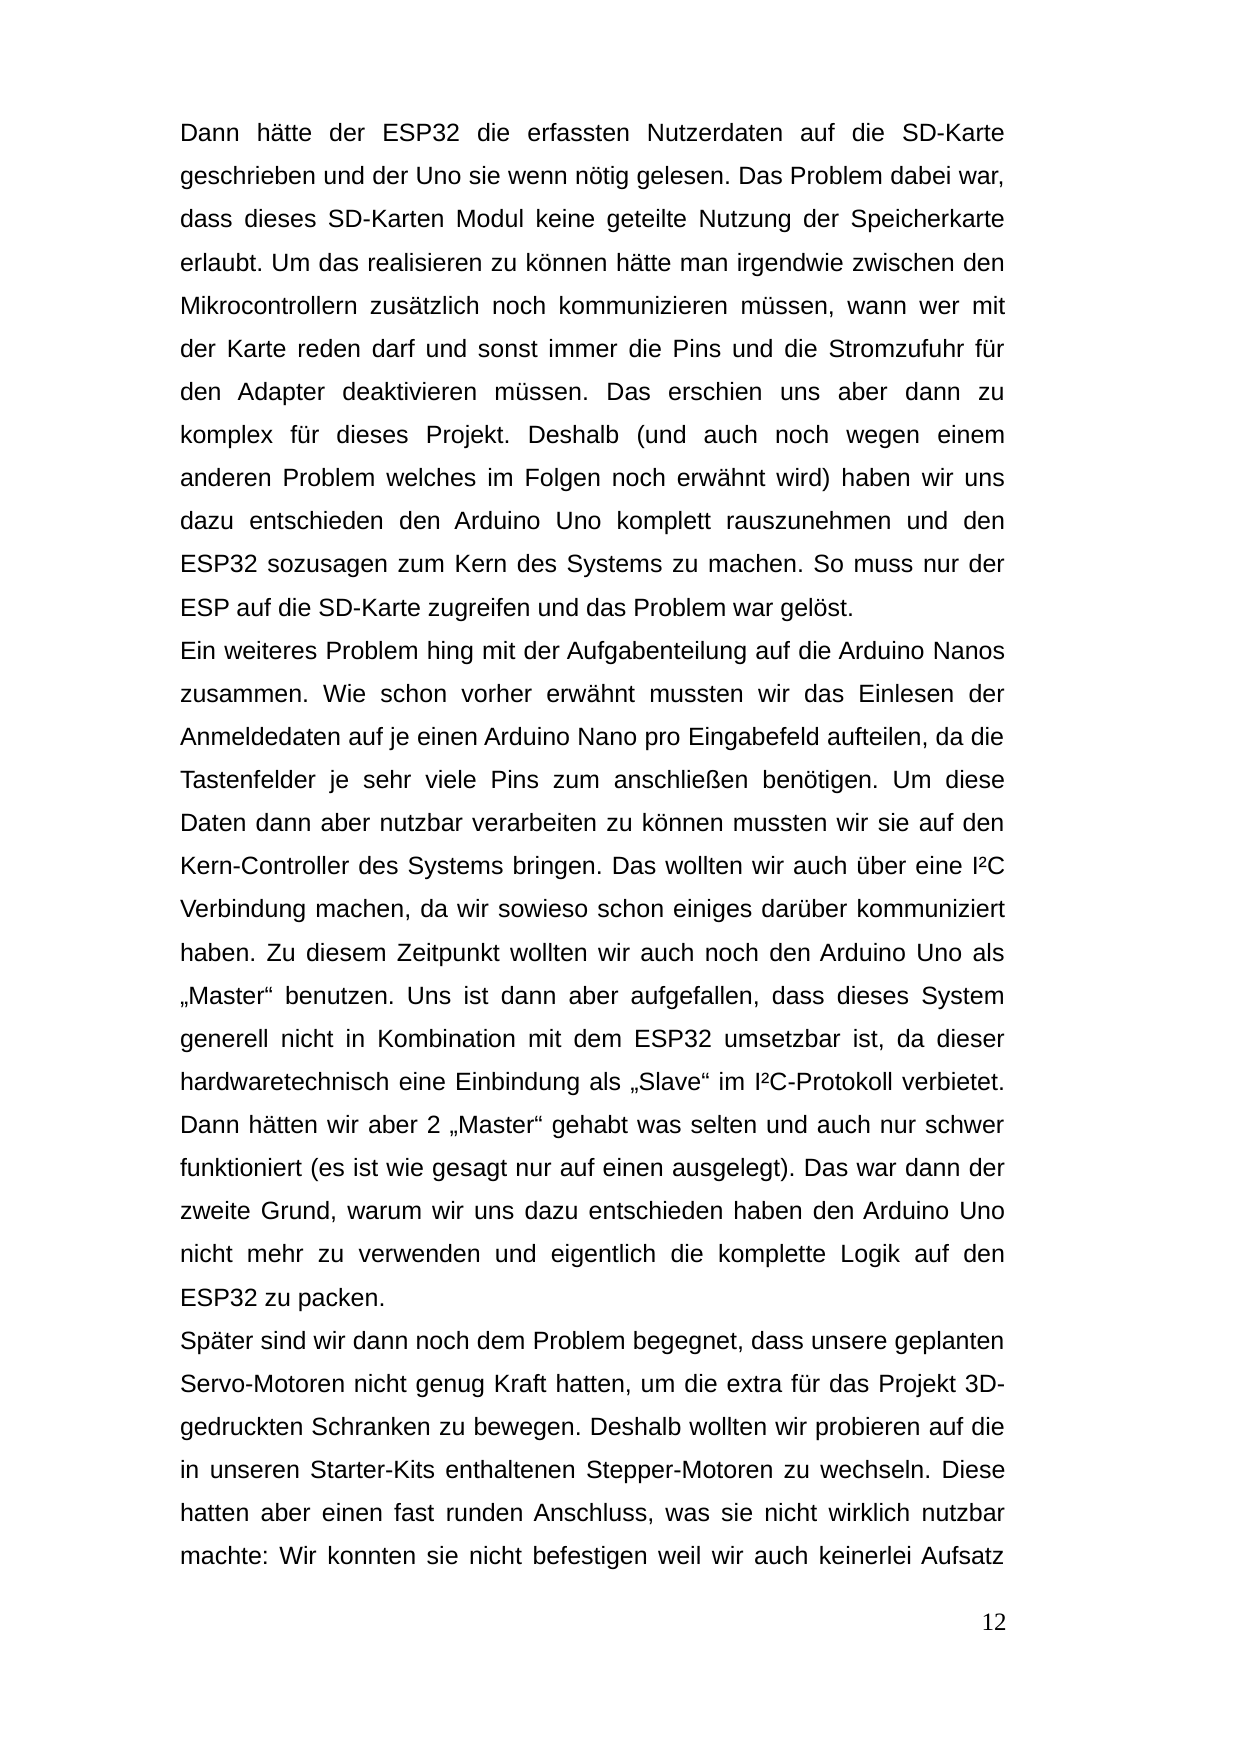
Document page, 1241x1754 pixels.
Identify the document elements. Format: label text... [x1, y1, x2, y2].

text Später sind wir dann noch dem Problem begegnet, dass unsere geplanten Servo-Motoren nicht genug Kraft hatten, um die extra für das Projekt 3D-gedruckten Schranken zu bewegen. Deshalb wollten wir probieren auf die in unseren Starter-Kits enthaltenen Stepper-Motoren zu wechseln. Diese hatten aber einen fast runden Anschluss, was sie nicht wirklich nutzbar machte: Wir konnten sie nicht befestigen weil wir auch keinerlei Aufsatz [180, 1326, 1006, 1570]
text Dann hätte der ESP32 die erfassten Nutzerdaten auf die SD-Karte geschrieben und der Uno sie wenn nötig gelesen. Das Problem dabei war, dass dieses SD-Karten Modul keine geteilte Nutzung der Speicherkarte erlaubt. Um das realisieren zu können hätte man irgendwie zwischen den Mikrocontrollern zusätzlich noch kommunizieren müssen, wann wer mit der Karte reden darf und sonst immer die Pins und die Stromzufuhr für den Adapter deaktivieren müssen. Das erschien uns aber dann zu komplex für dieses Projekt. Deshalb (und auch noch wegen einem anderen Problem welches im Folgen noch erwähnt wird) haben wir uns dazu entschieden den Arduino Uno komplett rauszunehmen und den ESP32 sozusagen zum Kern des Systems zu machen. So muss nur der ESP auf die SD-Karte zugreifen und das Problem war gelöst. [180, 118, 1006, 621]
text Ein weiteres Problem hing mit der Aufgabenteilung auf die Arduino Nanos zusammen. Wie schon vorher erwähnt mussten wir das Einlesen der Anmeldedaten auf je einen Arduino Nano pro Eingabefeld aufteilen, da die Tastenfelder je sehr viele Pins zum anschließen benötigen. Um diese Daten dann aber nutzbar verarbeiten zu können mussten wir sie auf den Kern-Controller des Systems bringen. Das wollten wir auch über eine I²C Verbindung machen, da wir sowieso schon einiges darüber kommuniziert haben. Zu diesem Zeitpunkt wollten wir auch noch den Arduino Uno als „Master“ benutzen. Uns ist dann aber aufgefallen, dass dieses System generell nicht in Kombination mit dem ESP32 umsetzbar ist, da dieser hardwaretechnisch eine Einbindung als „Slave“ im I²C-Protokoll verbietet. Dann hätten wir aber 2 „Master“ gehabt was selten und auch nur schwer funktioniert (es ist wie gesagt nur auf einen ausgelegt). Das war dann der zweite Grund, warum wir uns dazu entschieden haben den Arduino Uno nicht mehr zu verwenden und eigentlich die komplette Logik auf den ESP32 zu packen. [180, 636, 1006, 1311]
